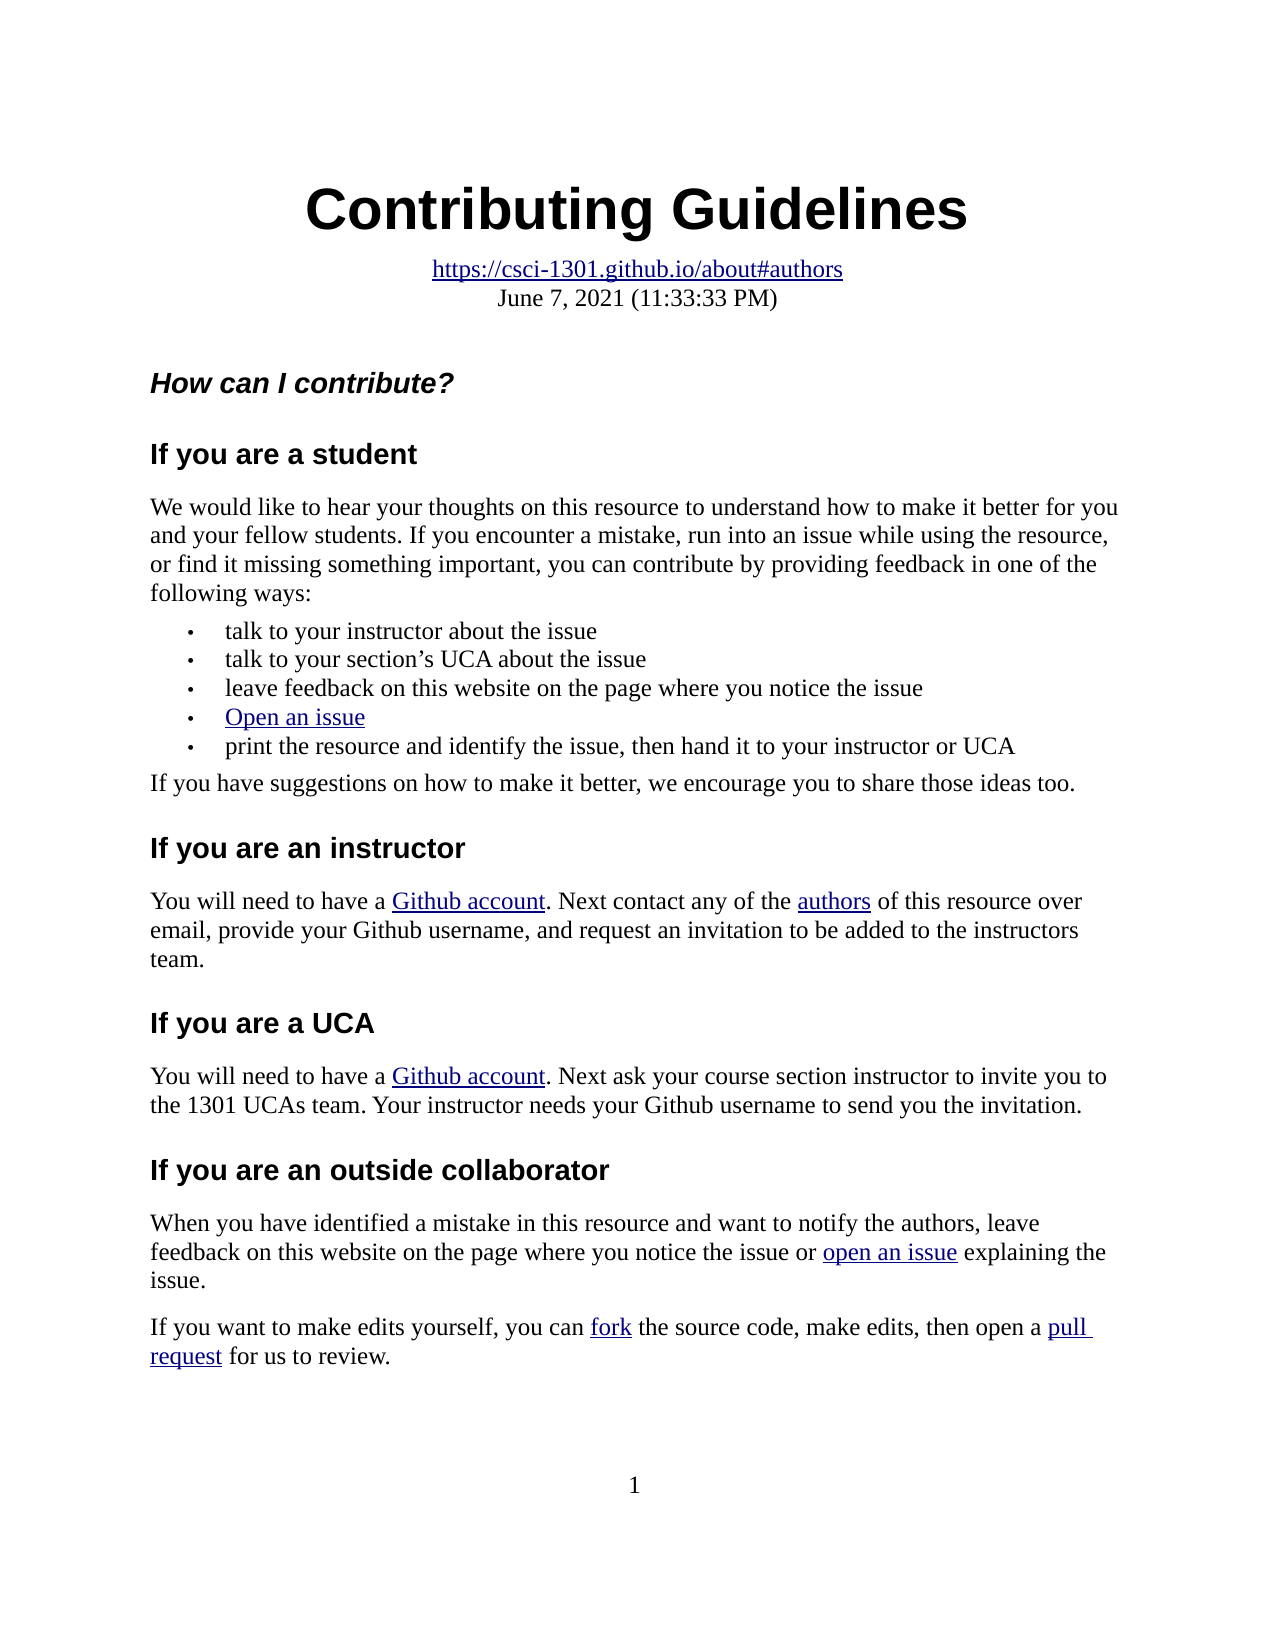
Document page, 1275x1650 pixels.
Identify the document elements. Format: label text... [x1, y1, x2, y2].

list talk to your section’s UCA about the issue [187, 644, 1125, 673]
text When you have identified a mistake in this resource and want to notify the authors, leave feedback on this website on the page where you notice the issue or open an issue explaining the issue. [150, 1208, 1125, 1294]
list leave feedback on this website on the page where you notice the issue [187, 673, 1125, 702]
subtitle If you are an instructor [150, 831, 1125, 865]
text You will need to have a Github account. Next contact any of the authors of this resource over email, provide your Github username, and request an invitation to be added to the instructors team. [150, 886, 1125, 972]
list Open an issue [187, 702, 1125, 731]
text June 7, 2021 (11:33:33 PM) [150, 283, 1125, 312]
text If you want to make edits yourself, you can fork the source code, make edits, then open a pull request for us to review. [150, 1312, 1125, 1369]
text https://csci-1301.github.io/about#authors [150, 254, 1125, 283]
list print the resource and identify the issue, then hand it to your instructor or UCA [187, 731, 1125, 759]
subtitle If you are a student [150, 437, 1125, 470]
subtitle How can I contribute? [150, 366, 1125, 399]
text We would like to hear your thoughts on this resource to understand how to make it better for you and your fellow students. If you encounter a mistake, run into an issue while using the resource, or find it missing something important, you can contribute by providing feedback in one of the following ways: [150, 492, 1125, 607]
title Contributing Guidelines [150, 175, 1125, 242]
subtitle If you are an outside collaborator [150, 1153, 1125, 1186]
subtitle If you are a UCA [150, 1006, 1125, 1040]
list talk to your instructor about the issue [187, 616, 1125, 644]
text You will need to have a Github account. Next ask your course section instructor to invite you to the 1301 UCAs team. Your instructor needs your Github username to send you the invitation. [150, 1061, 1125, 1119]
text If you have suggestions on how to make it better, we encourage you to share those ideas too. [150, 768, 1125, 797]
